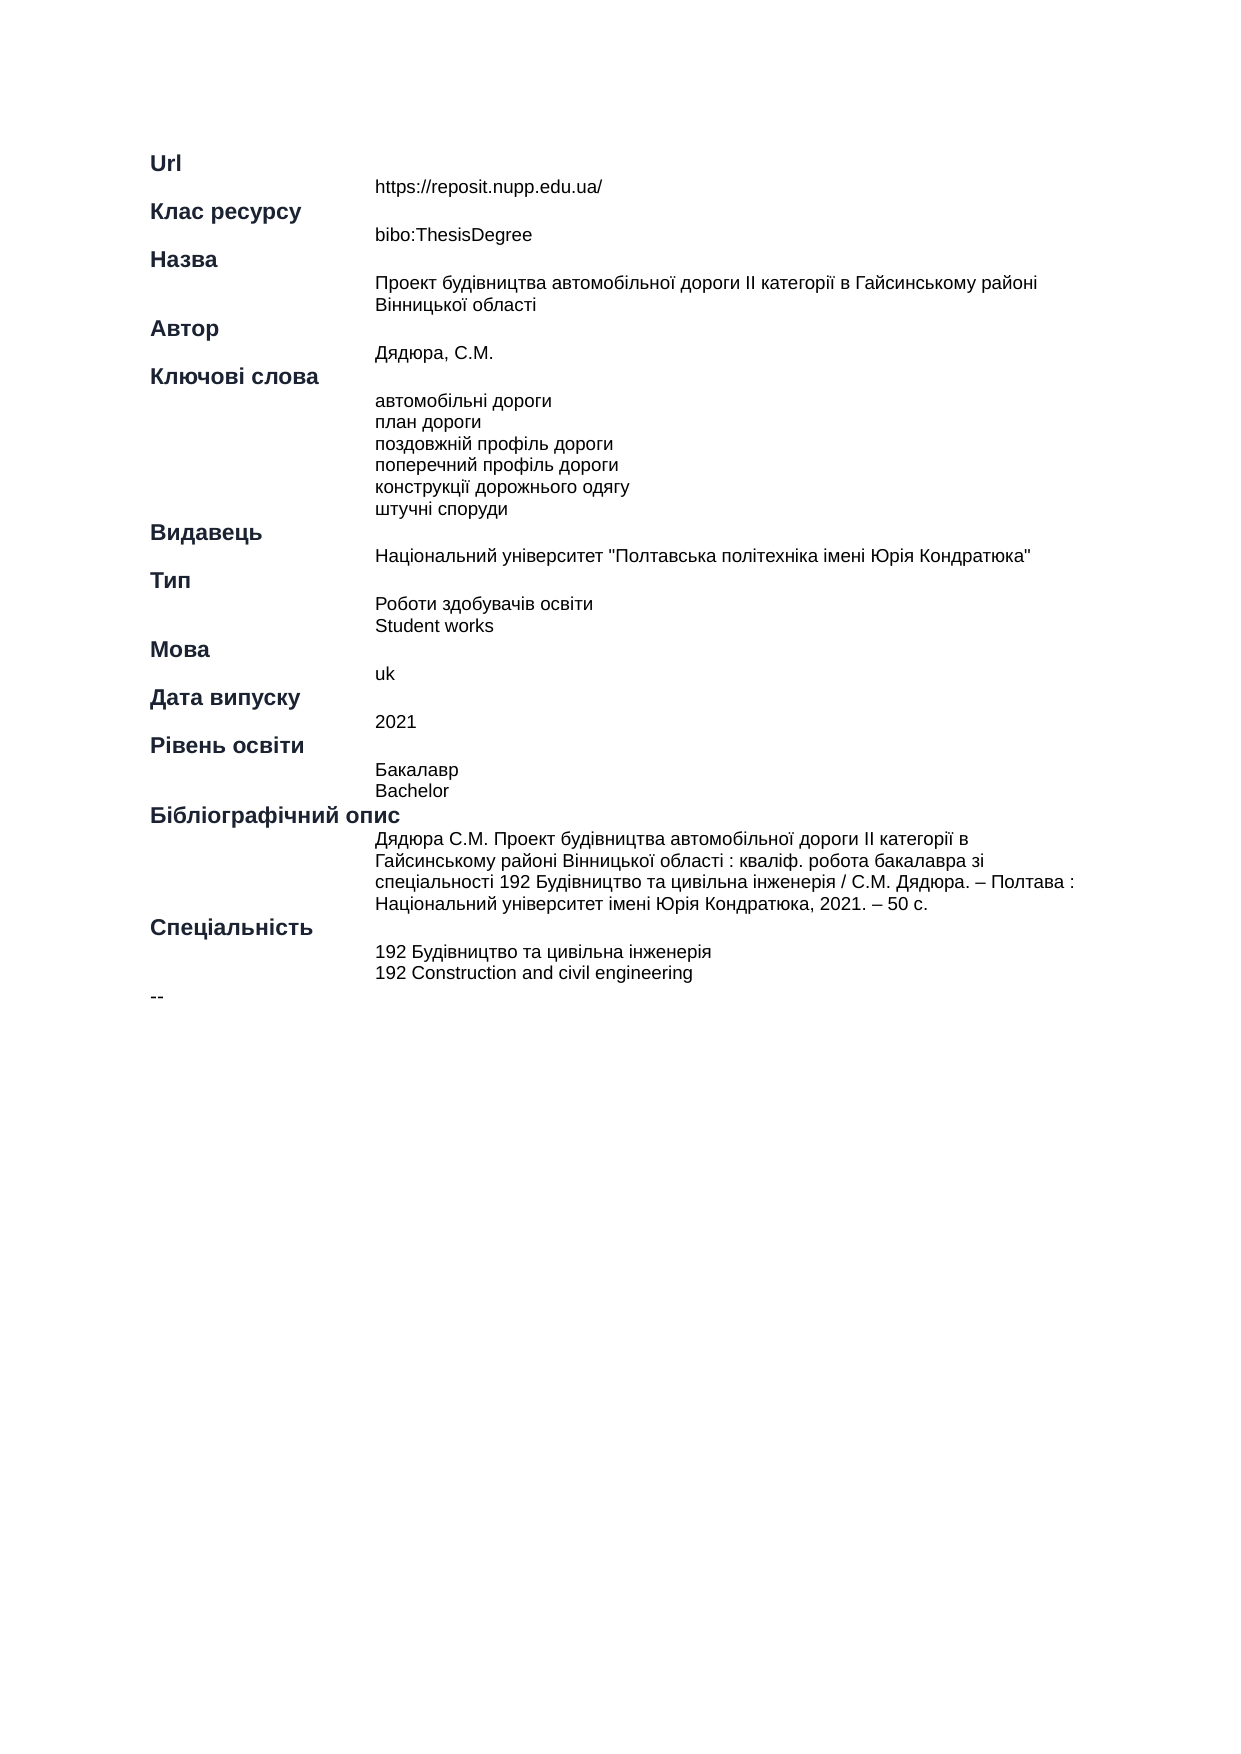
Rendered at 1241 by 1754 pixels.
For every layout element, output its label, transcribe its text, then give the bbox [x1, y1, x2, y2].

text uk [375, 663, 1090, 684]
text штучні споруди [375, 497, 1090, 519]
text план дороги [375, 411, 1090, 433]
text Видавець [150, 519, 1090, 545]
text Url [150, 150, 1090, 176]
text Дядюра С.М. Проект будівництва автомобільної дороги ІІ категорії в Гайсинському районі Вінницької області : кваліф. робота бакалавра зі спеціальності 192 Будівництво та цивільна інженерія / С.М. Дядюра. – Полтава : Національний університет імені Юрія Кондратюка, 2021. – 50 с. [375, 828, 1090, 914]
text Рівень освіти [150, 732, 1090, 758]
text конструкції дорожнього одягу [375, 476, 1090, 497]
text Ключові слова [150, 363, 1090, 389]
text -- [150, 984, 1090, 1008]
text bibo:ThesisDegree [375, 224, 1090, 246]
text Клас ресурсу [150, 198, 1090, 224]
text Тип [150, 567, 1090, 593]
text Автор [150, 315, 1090, 342]
text 2021 [375, 711, 1090, 732]
text Бібліографічний опис [150, 802, 1090, 828]
text https://reposit.nupp.edu.ua/ [375, 176, 1090, 198]
text Дата випуску [150, 684, 1090, 711]
text Назва [150, 246, 1090, 272]
text поздовжній профіль дороги [375, 433, 1090, 454]
text 192 Будівництво та цивільна інженерія [375, 941, 1090, 962]
text поперечний профіль дороги [375, 454, 1090, 476]
text Бакалавр [375, 758, 1090, 780]
text Спеціальність [150, 914, 1090, 941]
text Проект будівництва автомобільної дороги ІІ категорії в Гайсинському районі Вінницької області [375, 272, 1090, 315]
text Мова [150, 636, 1090, 663]
text автомобільні дороги [375, 389, 1090, 411]
text Дядюра, С.М. [375, 342, 1090, 363]
text Student works [375, 615, 1090, 636]
text Національний університет "Полтавська політехніка імені Юрія Кондратюка" [375, 545, 1090, 567]
text 192 Construction and civil engineering [375, 962, 1090, 984]
text Bachelor [375, 780, 1090, 802]
text Роботи здобувачів освіти [375, 593, 1090, 615]
